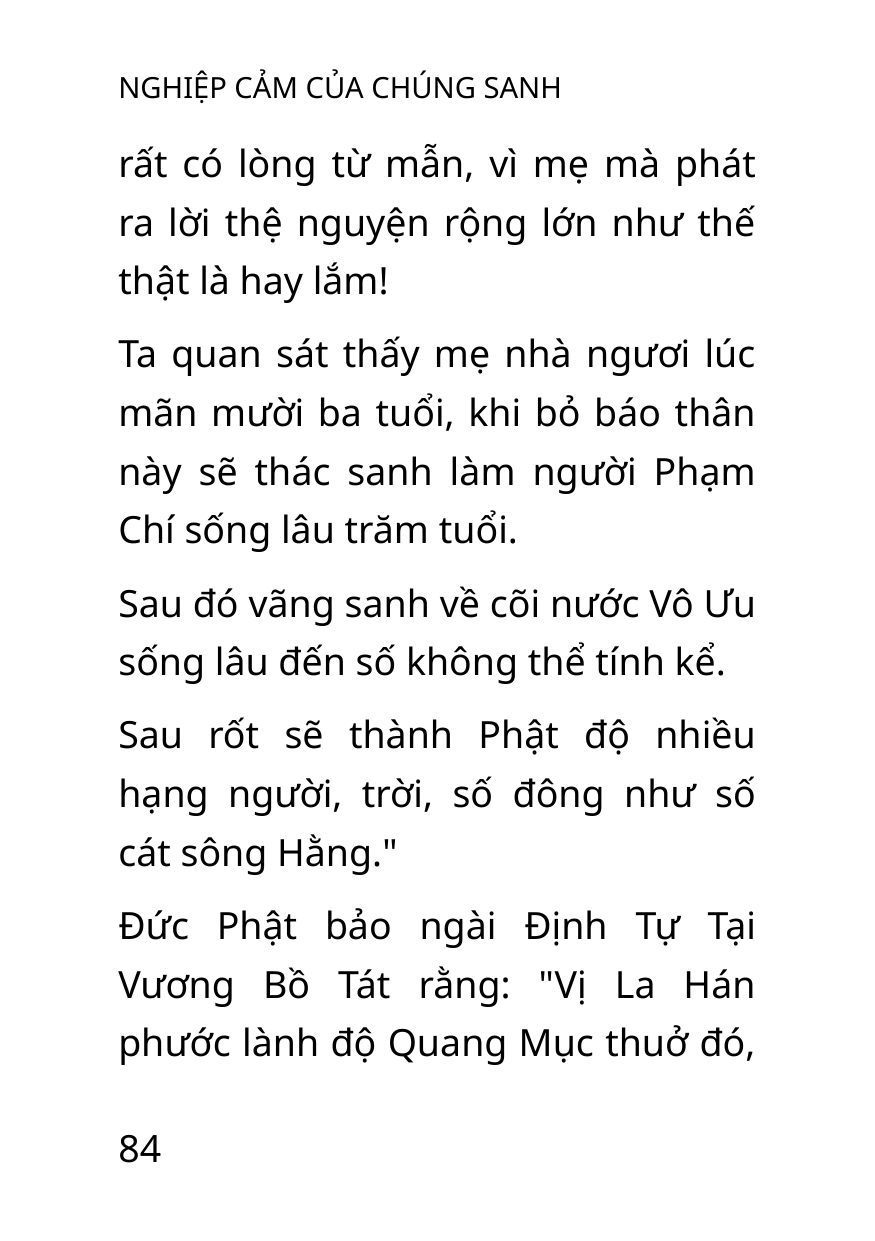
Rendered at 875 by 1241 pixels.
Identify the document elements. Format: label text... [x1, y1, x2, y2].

text Đức Phật bảo ngài Định Tự Tại Vương Bồ Tát rằng: "Vị La Hán phước lành độ Quang Mục thuở đó, [118, 899, 756, 1068]
text Ta quan sát thấy mẹ nhà ngươi lúc mãn mười ba tuổi, khi bỏ báo thân này sẽ thác sanh làm người Phạm Chí sống lâu trăm tuổi. [118, 328, 756, 555]
text Sau đó vãng sanh về cõi nước Vô Ưu sống lâu đến số không thể tính kể. [118, 577, 756, 687]
text Sau rốt sẽ thành Phật độ nhiều hạng người, trời, số đông như số cát sông Hằng." [118, 709, 756, 877]
text rất có lòng từ mẫn, vì mẹ mà phát ra lời thệ nguyện rộng lớn như thế thật là hay lắm! [118, 137, 756, 306]
